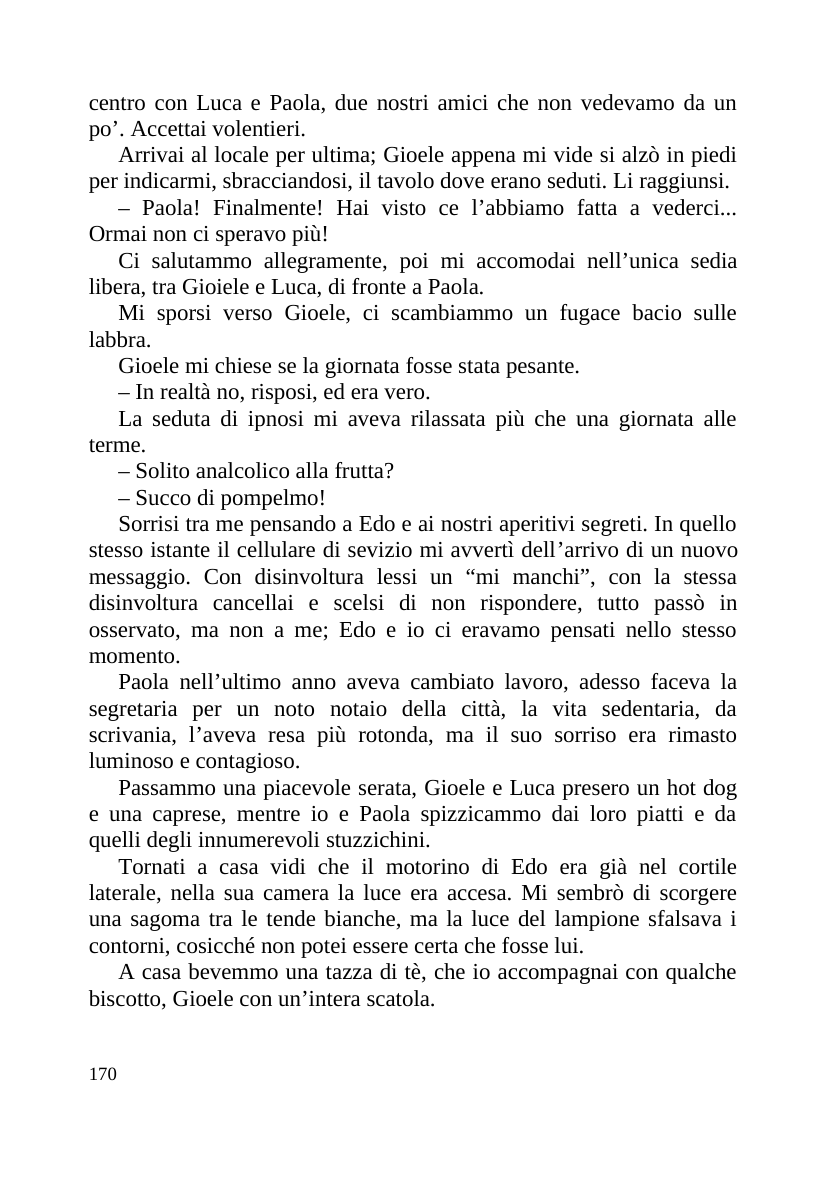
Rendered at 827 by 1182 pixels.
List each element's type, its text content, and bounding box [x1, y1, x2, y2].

text Mi sporsi verso Gioele, ci scambiammo un fugace bacio sulle labbra. [88, 299, 738, 352]
text A casa bevemmo una tazza di tè, che io accompagnai con qualche biscotto, Gioele con un’intera scatola. [88, 958, 738, 1011]
text Sorrisi tra me pensando a Edo e ai nostri aperitivi segreti. In quello stesso istante il cellulare di sevizio mi avvertì dell’arrivo di un nuovo messaggio. Con disinvoltura lessi un “mi manchi”, con la stessa disinvoltura cancellai e scelsi di non rispondere, tutto passò in osservato, ma non a me; Edo e io ci eravamo pensati nello stesso momento. [88, 510, 738, 668]
text Gioele mi chiese se la giornata fosse stata pesante. [88, 352, 738, 378]
text Tornati a casa vidi che il motorino di Edo era già nel cortile laterale, nella sua camera la luce era accesa. Mi sembrò di scorgere una sagoma tra le tende bianche, ma la luce del lampione sfalsava i contorni, cosicché non potei essere certa che fosse lui. [88, 853, 738, 958]
text – Solito analcolico alla frutta? [88, 457, 738, 484]
text Paola nell’ultimo anno aveva cambiato lavoro, adesso faceva la segretaria per un noto notaio della città, la vita sedentaria, da scrivania, l’aveva resa più rotonda, ma il suo sorriso era rimasto luminoso e contagioso. [88, 668, 738, 774]
text Arrivai al locale per ultima; Gioele appena mi vide si alzò in piedi per indicarmi, sbracciandosi, il tavolo dove erano seduti. Li raggiunsi. [88, 141, 738, 194]
text Passammo una piacevole serata, Gioele e Luca presero un hot dog e una caprese, mentre io e Paola spizzicammo dai loro piatti e da quelli degli innumerevoli stuzzichini. [88, 774, 738, 853]
text Ci salutammo allegramente, poi mi accomodai nell’unica sedia libera, tra Gioiele e Luca, di fronte a Paola. [88, 247, 738, 299]
text – Succo di pompelmo! [88, 484, 738, 510]
text – Paola! Finalmente! Hai visto ce l’abbiamo fatta a vederci... Ormai non ci speravo più! [88, 194, 738, 247]
text ‒ In realtà no, risposi, ed era vero. [88, 378, 738, 405]
text La seduta di ipnosi mi aveva rilassata più che una giornata alle terme. [88, 405, 738, 457]
text centro con Luca e Paola, due nostri amici che non vedevamo da un po’. Accettai volentieri. [88, 88, 738, 141]
